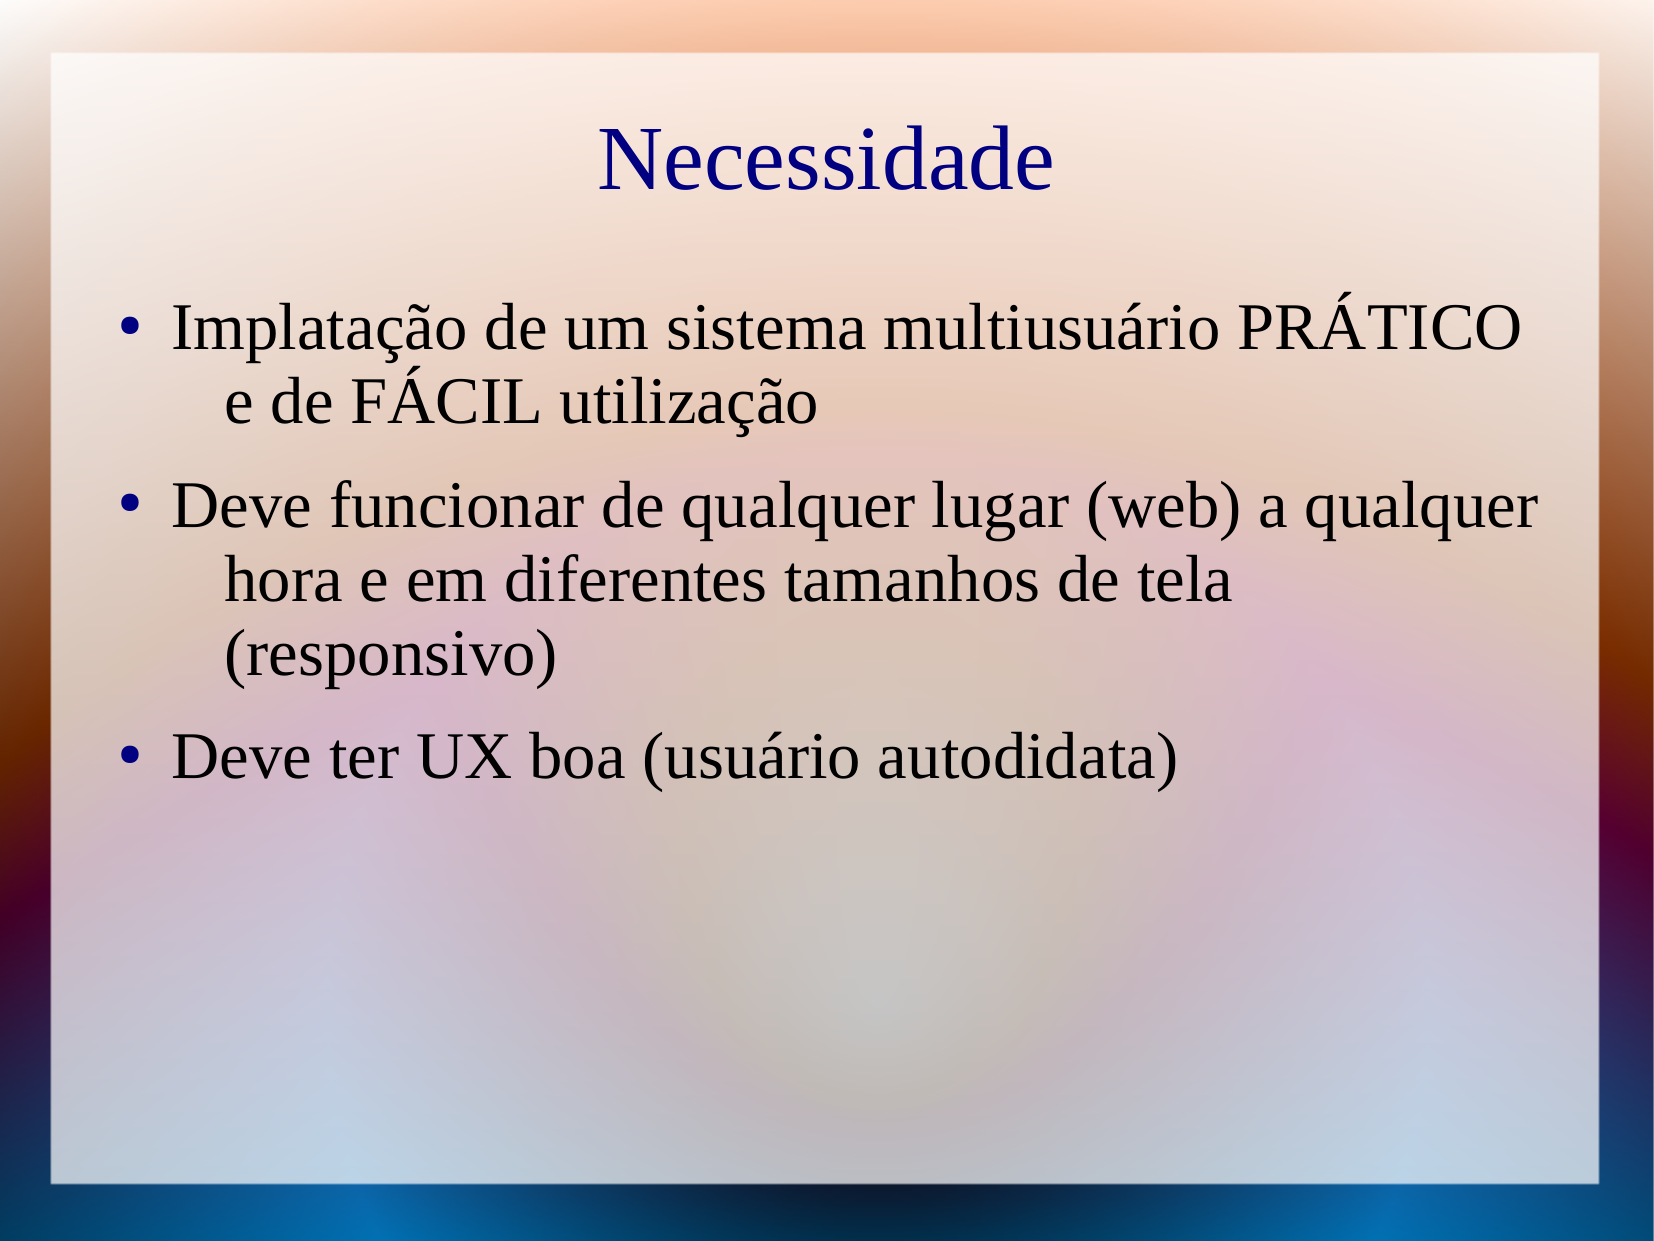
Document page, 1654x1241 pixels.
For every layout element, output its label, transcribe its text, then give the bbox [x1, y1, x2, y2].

list Implatação de um sistema multiusuário PRÁTICO e de FÁCIL utilização Deve funcionar de qualquer lugar (web) a qualquer hora e em diferentes tamanhos de tela (responsivo) Deve ter UX boa (usuário autodidata) [82, 290, 1571, 1010]
title Necessidade [82, 55, 1571, 263]
picture [0, 0, 1654, 1241]
